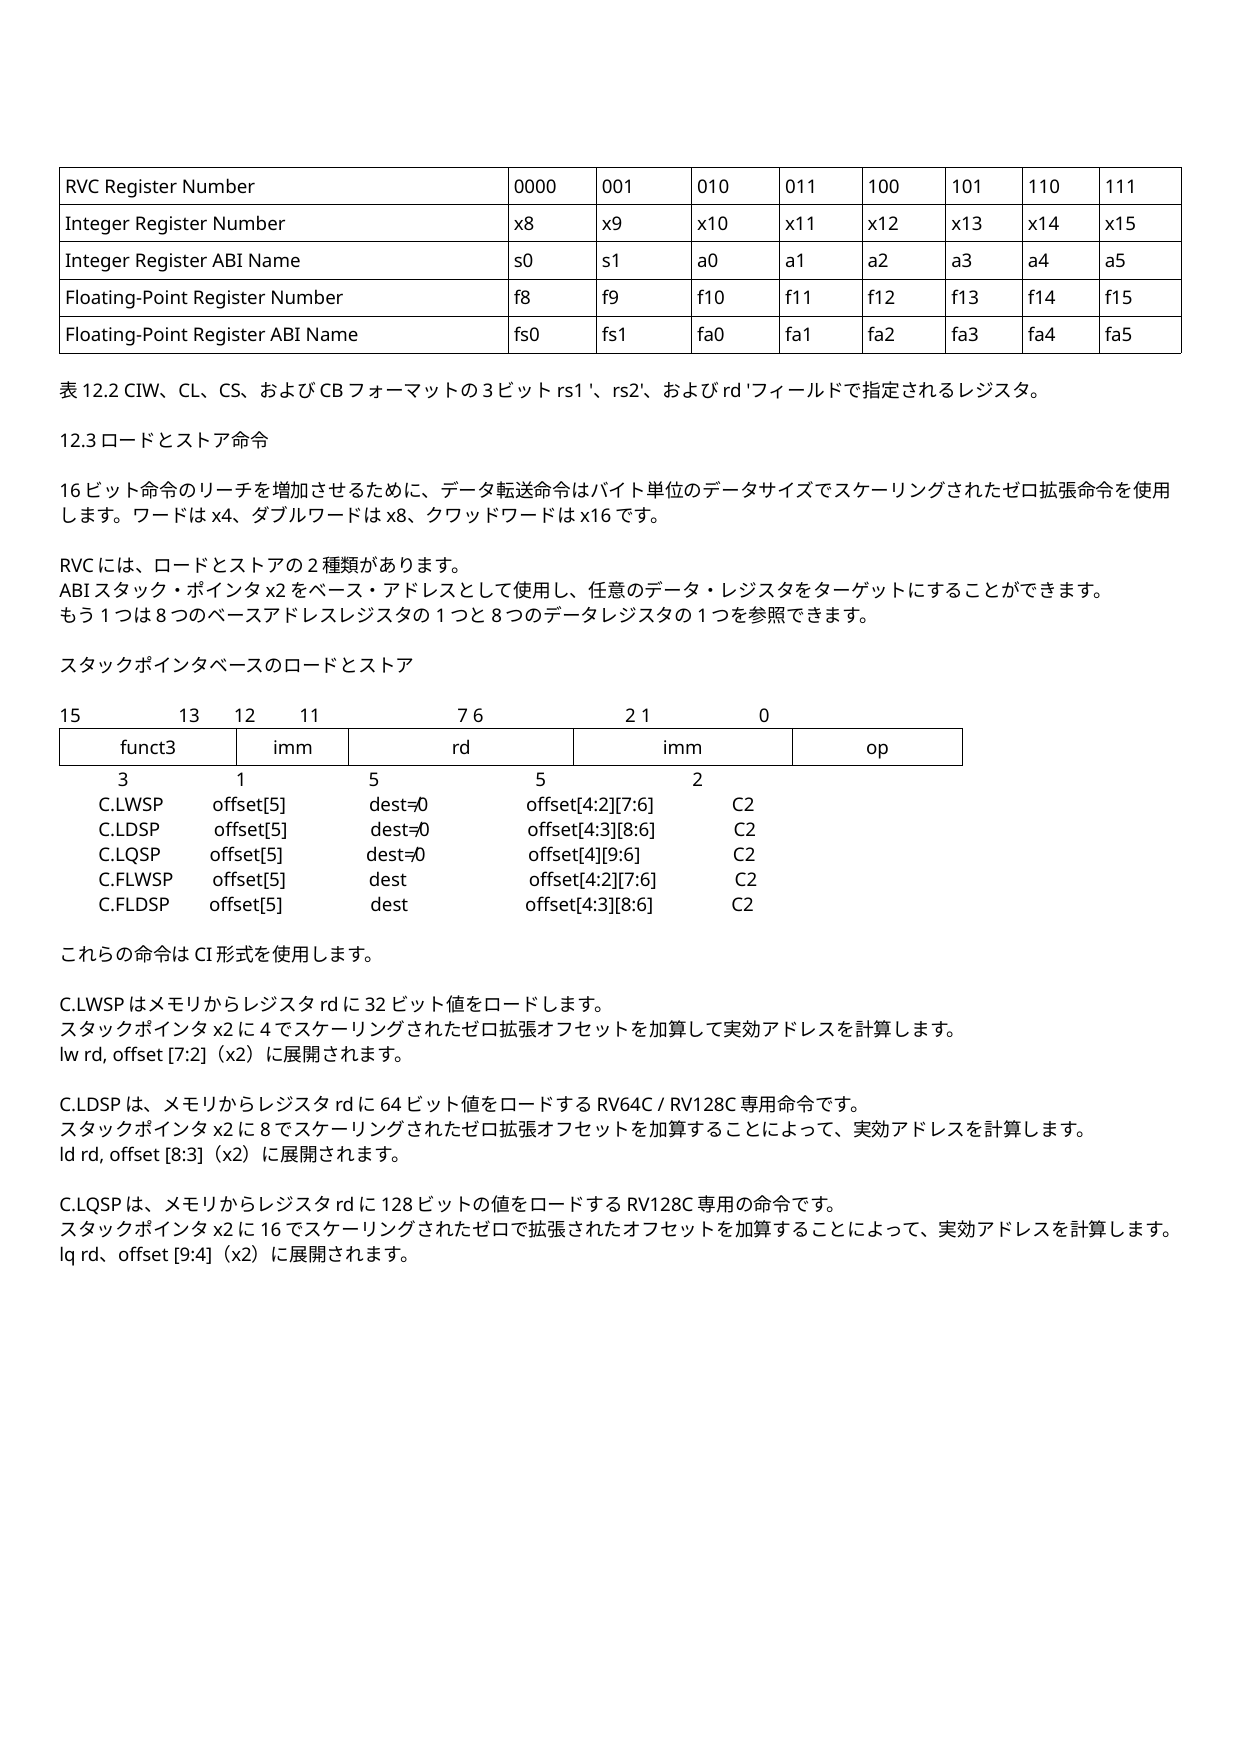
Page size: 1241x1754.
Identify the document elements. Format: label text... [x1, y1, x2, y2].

text C.FLWSP offset[5] dest offset[4:2][7:6] C2 [59, 866, 1181, 891]
table_cell x14 [1023, 205, 1099, 241]
text 12.3ロードとストア命令 [59, 428, 1181, 453]
table_cell x12 [863, 205, 945, 241]
text これらの命令はCI形式を使用します。 [59, 941, 1181, 966]
table_cell fs0 [509, 317, 596, 353]
text C.LQSPは、メモリからレジスタrdに128ビットの値をロードするRV128C専用の命令です。 [59, 1191, 1181, 1216]
text C.FLDSP offset[5] dest offset[4:3][8:6] C2 [59, 891, 1181, 916]
text lq rd、offset [9:4]（x2）に展開されます。 [59, 1241, 1181, 1266]
table_cell Integer Register Number [60, 205, 508, 241]
table_cell s0 [509, 242, 596, 278]
text 表12.2 CIW、CL、CS、およびCBフォーマットの3ビットrs1 '、rs2'、およびrd 'フィールドで指定されるレジスタ。 [59, 378, 1181, 403]
table_cell x11 [780, 205, 862, 241]
table_cell fs1 [597, 317, 691, 353]
table_cell f9 [597, 280, 691, 316]
table_cell f10 [692, 280, 779, 316]
text 16ビット命令のリーチを増加させるために、データ転送命令はバイト単位のデータサイズでスケーリングされたゼロ拡張命令を使用します。ワードは x4、ダブルワードは x8、クワッドワードは x16です。 [59, 478, 1181, 528]
table_header 001 [597, 168, 691, 204]
text lw rd, offset [7:2]（x2）に展開されます。 [59, 1041, 1181, 1066]
table_header 100 [863, 168, 945, 204]
table_header funct3 [60, 729, 236, 765]
table_cell x9 [597, 205, 691, 241]
table_header 101 [946, 168, 1022, 204]
table_header 110 [1023, 168, 1099, 204]
table_header 010 [692, 168, 779, 204]
table_cell s1 [597, 242, 691, 278]
table_cell a0 [692, 242, 779, 278]
table_cell Floating-Point Register ABI Name [60, 317, 508, 353]
table_cell f15 [1100, 280, 1181, 316]
table_header rd [349, 729, 573, 765]
table_cell a2 [863, 242, 945, 278]
table_cell a3 [946, 242, 1022, 278]
text 3 1 5 5 2 [59, 766, 1181, 791]
text C.LDSPは、メモリからレジスタrdに64ビット値をロードするRV64C / RV128C専用命令です。 [59, 1091, 1181, 1116]
text RVCには、ロードとストアの2種類があります。 [59, 553, 1181, 578]
table_cell Floating-Point Register Number [60, 280, 508, 316]
table_header 011 [780, 168, 862, 204]
text もう1つは8つのベースアドレスレジスタの1つと8つのデータレジスタの1つを参照できます。 [59, 603, 1181, 628]
text スタックポインタx2に16でスケーリングされたゼロで拡張されたオフセットを加算することによって、実効アドレスを計算します。 [59, 1216, 1181, 1241]
table_header imm [237, 729, 348, 765]
text C.LWSPはメモリからレジスタrdに32ビット値をロードします。 [59, 991, 1181, 1016]
table_cell f11 [780, 280, 862, 316]
text スタックポインタx2に8でスケーリングされたゼロ拡張オフセットを加算することによって、実効アドレスを計算します。 [59, 1116, 1181, 1141]
table_cell Integer Register ABI Name [60, 242, 508, 278]
text ABIスタック・ポインタx2をベース・アドレスとして使用し、任意のデータ・レジスタをターゲットにすることができます。 [59, 578, 1181, 603]
table_cell fa1 [780, 317, 862, 353]
table_header 111 [1100, 168, 1181, 204]
table_cell x13 [946, 205, 1022, 241]
table_header 0000 [509, 168, 596, 204]
table_cell f14 [1023, 280, 1099, 316]
text C.LDSP offset[5] dest≠0 offset[4:3][8:6] C2 [59, 816, 1181, 841]
table_cell fa3 [946, 317, 1022, 353]
table_header op [793, 729, 962, 765]
table_cell a1 [780, 242, 862, 278]
text C.LQSP offset[5] dest≠0 offset[4][9:6] C2 [59, 841, 1181, 866]
table_cell a4 [1023, 242, 1099, 278]
table_header [963, 728, 1081, 765]
text スタックポインタx2に4でスケーリングされたゼロ拡張オフセットを加算して実効アドレスを計算します。 [59, 1016, 1181, 1041]
table_header imm [574, 729, 792, 765]
text スタックポインタベースのロードとストア [59, 653, 1181, 678]
table_cell x15 [1100, 205, 1181, 241]
text 15 13 12 11 7 6 2 1 0 [59, 703, 1181, 728]
table_cell fa5 [1100, 317, 1181, 353]
text C.LWSP offset[5] dest≠0 offset[4:2][7:6] C2 [59, 791, 1181, 816]
table_cell f13 [946, 280, 1022, 316]
table_cell fa4 [1023, 317, 1099, 353]
table_cell fa0 [692, 317, 779, 353]
table_cell fa2 [863, 317, 945, 353]
table_cell x10 [692, 205, 779, 241]
table_cell f12 [863, 280, 945, 316]
text ld rd, offset [8:3]（x2）に展開されます。 [59, 1141, 1181, 1166]
table_cell f8 [509, 280, 596, 316]
table_header RVC Register Number [60, 168, 508, 204]
table_cell x8 [509, 205, 596, 241]
table_cell a5 [1100, 242, 1181, 278]
